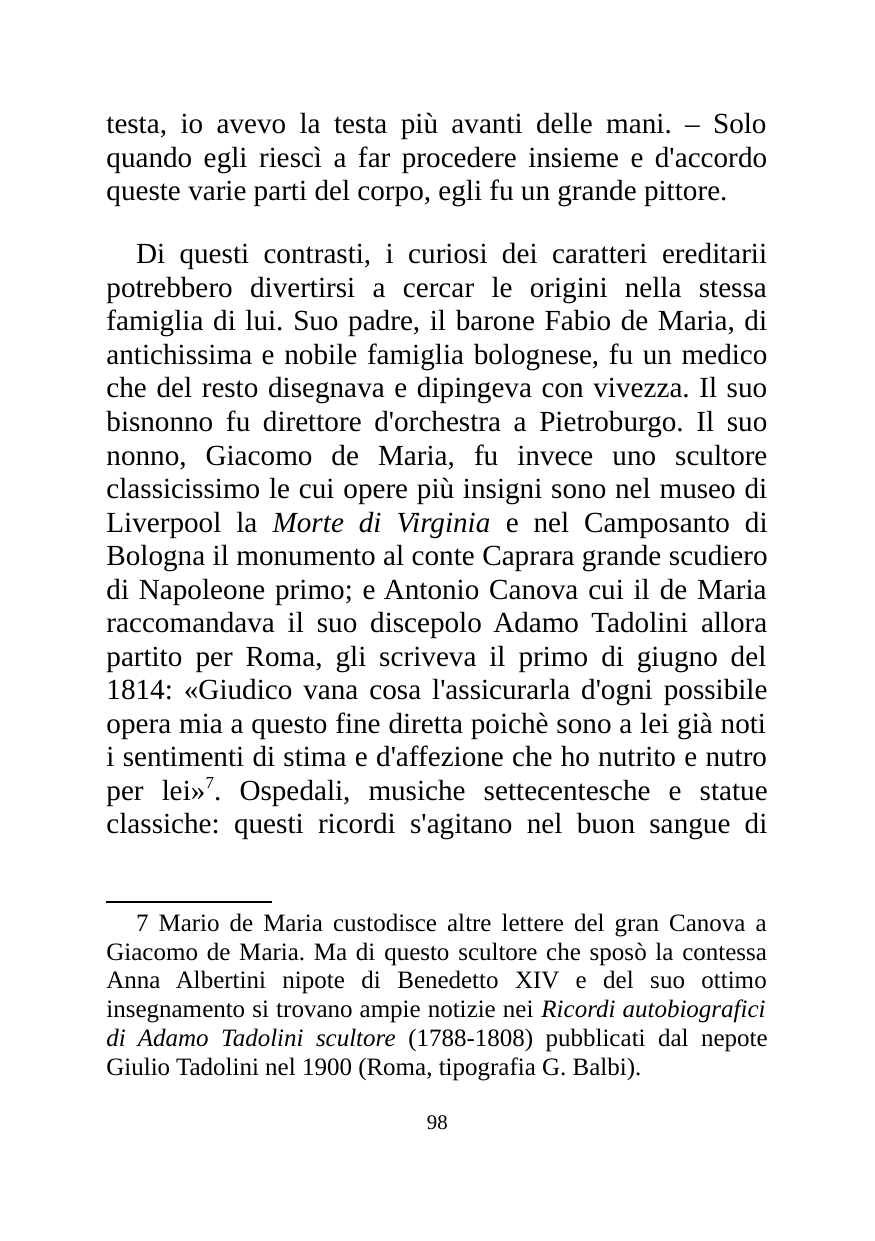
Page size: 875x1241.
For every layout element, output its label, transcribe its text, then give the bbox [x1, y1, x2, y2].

text testa, io avevo la testa più avanti delle mani. – Solo quando egli riescì a far procedere insieme e d'accordo queste varie parti del corpo, egli fu un grande pittore. [106, 106, 768, 207]
text Mario de Maria custodisce altre lettere del gran Canova a Giacomo de Maria. Ma di questo scultore che sposò la contessa Anna Albertini nipote di Benedetto XIV e del suo ottimo insegnamento si trovano ampie notizie nei Ricordi autobiografici di Adamo Tadolini scultore (1788-1808) pubblicati dal nepote Giulio Tadolini nel 1900 (Roma, tipografia G. Balbi). [106, 908, 768, 1080]
text Di questi contrasti, i curiosi dei caratteri ereditarii potrebbero divertirsi a cercar le origini nella stessa famiglia di lui. Suo padre, il barone Fabio de Maria, di antichissima e nobile famiglia bolognese, fu un medico che del resto disegnava e dipingeva con vivezza. Il suo bisnonno fu direttore d'orchestra a Pietroburgo. Il suo nonno, Giacomo de Maria, fu invece uno scultore classicissimo le cui opere più insigni sono nel museo di Liverpool la Morte di Virginia e nel Camposanto di Bologna il monumento al conte Caprara grande scudiero di Napoleone primo; e Antonio Canova cui il de Maria raccomandava il suo discepolo Adamo Tadolini allora partito per Roma, gli scriveva il primo di giugno del 1814: «Giudico vana cosa l'assicurarla d'ogni possibile opera mia a questo fine diretta poichè sono a lei già noti i sentimenti di stima e d'affezione che ho nutrito e nutro per lei». Ospedali, musiche settecentesche e statue classiche: questi ricordi s'agitano nel buon sangue di [106, 236, 768, 840]
